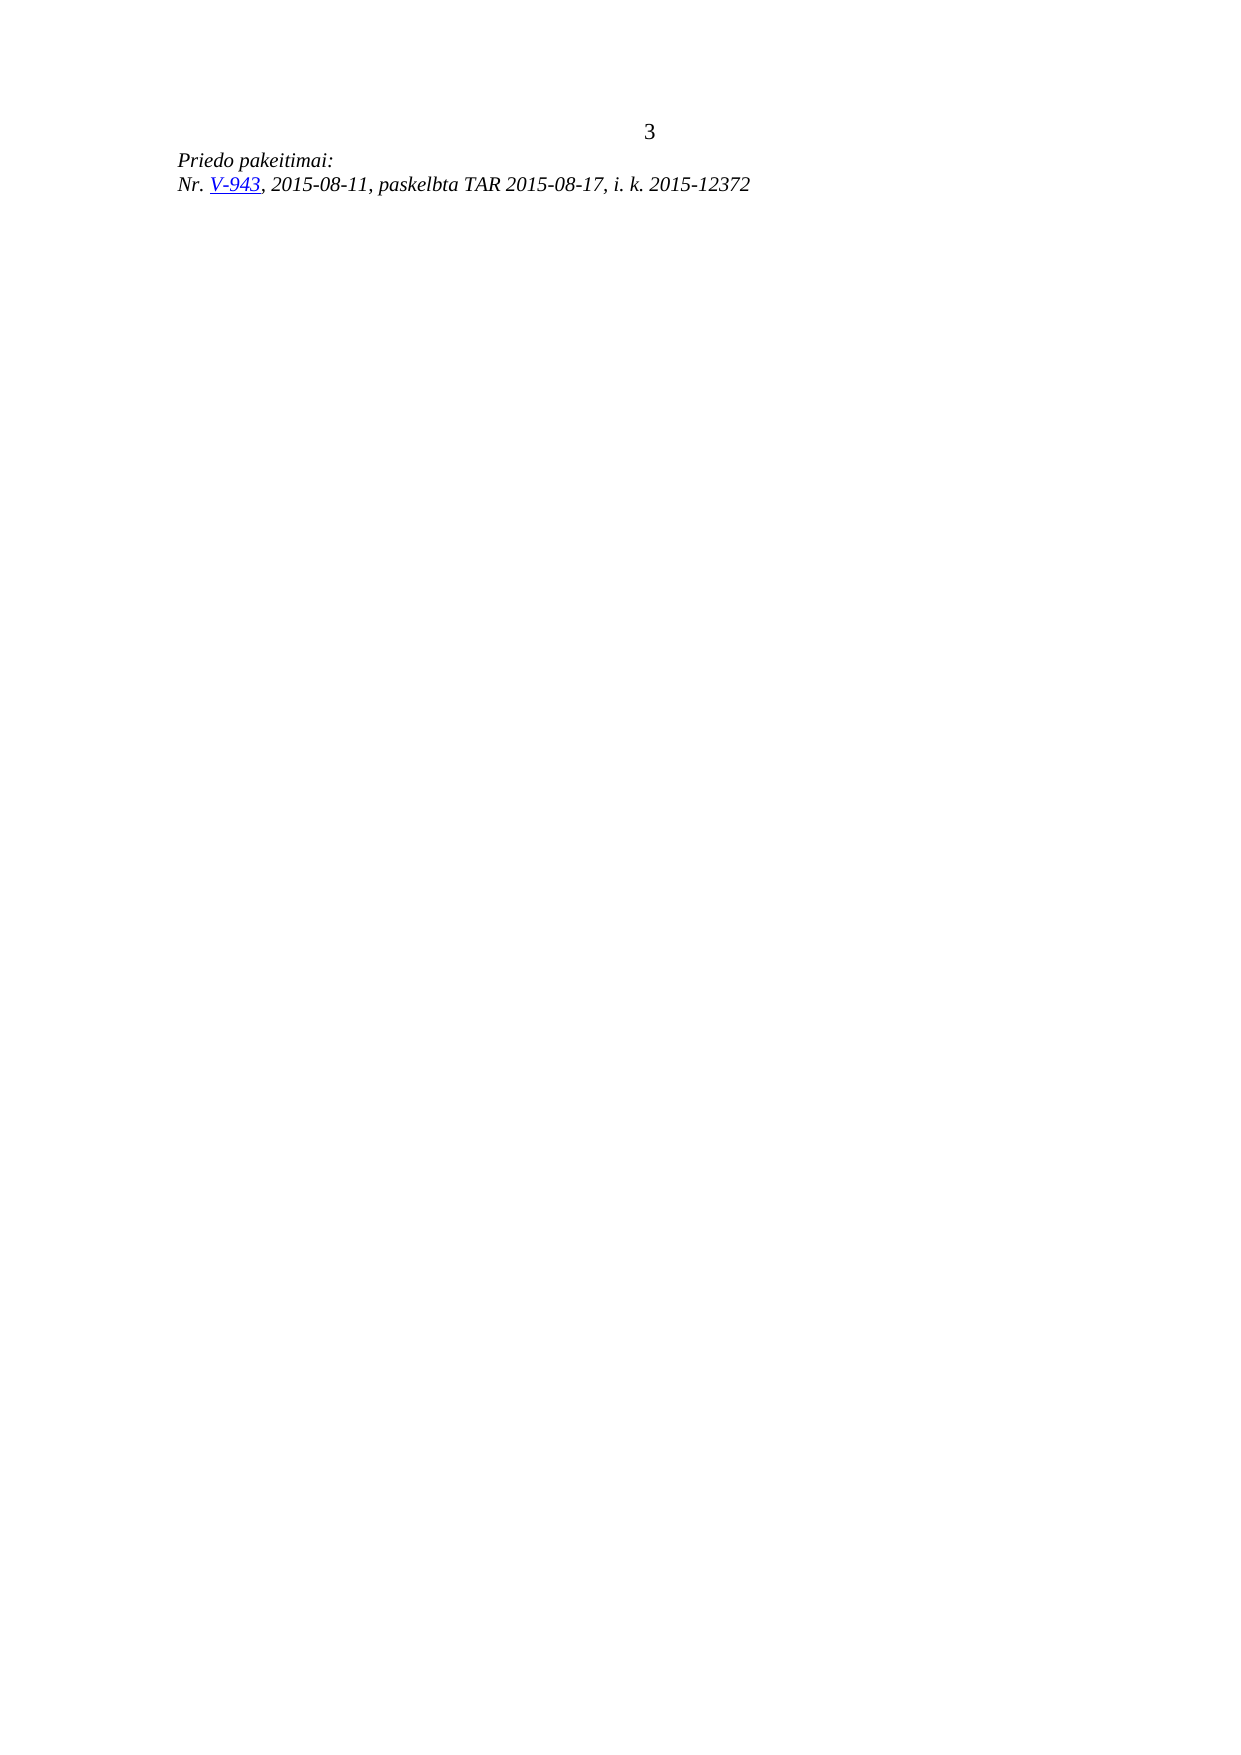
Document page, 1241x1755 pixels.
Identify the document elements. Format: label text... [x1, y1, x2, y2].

text Priedo pakeitimai: [177, 148, 1122, 172]
text Nr. V-943, 2015-08-11, paskelbta TAR 2015-08-17, i. k. 2015-12372 [177, 172, 1122, 196]
